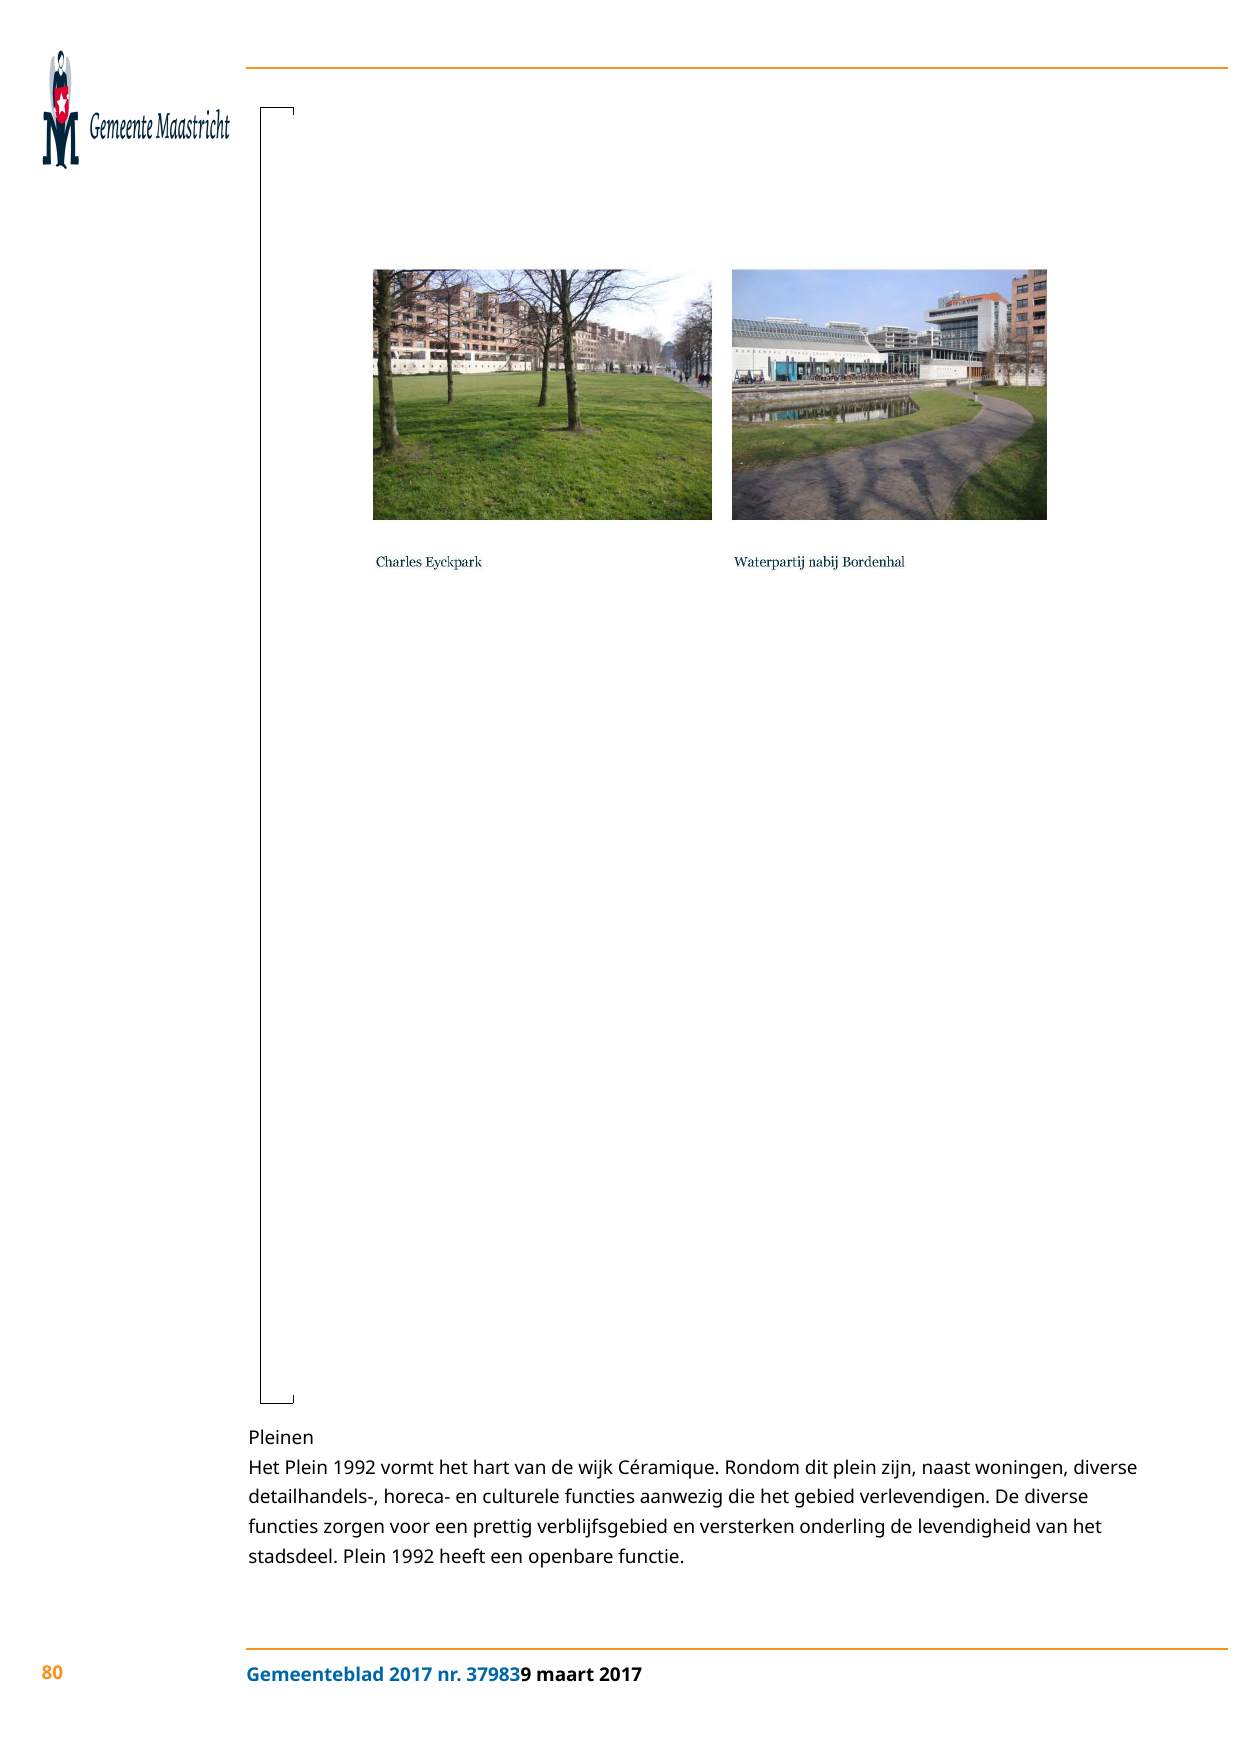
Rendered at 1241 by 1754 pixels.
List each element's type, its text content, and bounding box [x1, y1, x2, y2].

picture [268, 115, 1173, 1395]
text Pleinen [248, 1424, 1152, 1450]
text Het Plein 1992 vormt het hart van de wijk Céramique. Rondom dit plein zijn, naast woningen, diverse detailhandels-, horeca- en culturele functies aanwezig die het gebied verlevendigen. De diverse functies zorgen voor een prettig verblijfsgebied en versterken onderling de levendigheid van het stadsdeel. Plein 1992 heeft een openbare functie. [248, 1454, 1152, 1569]
picture [41, 47, 231, 172]
